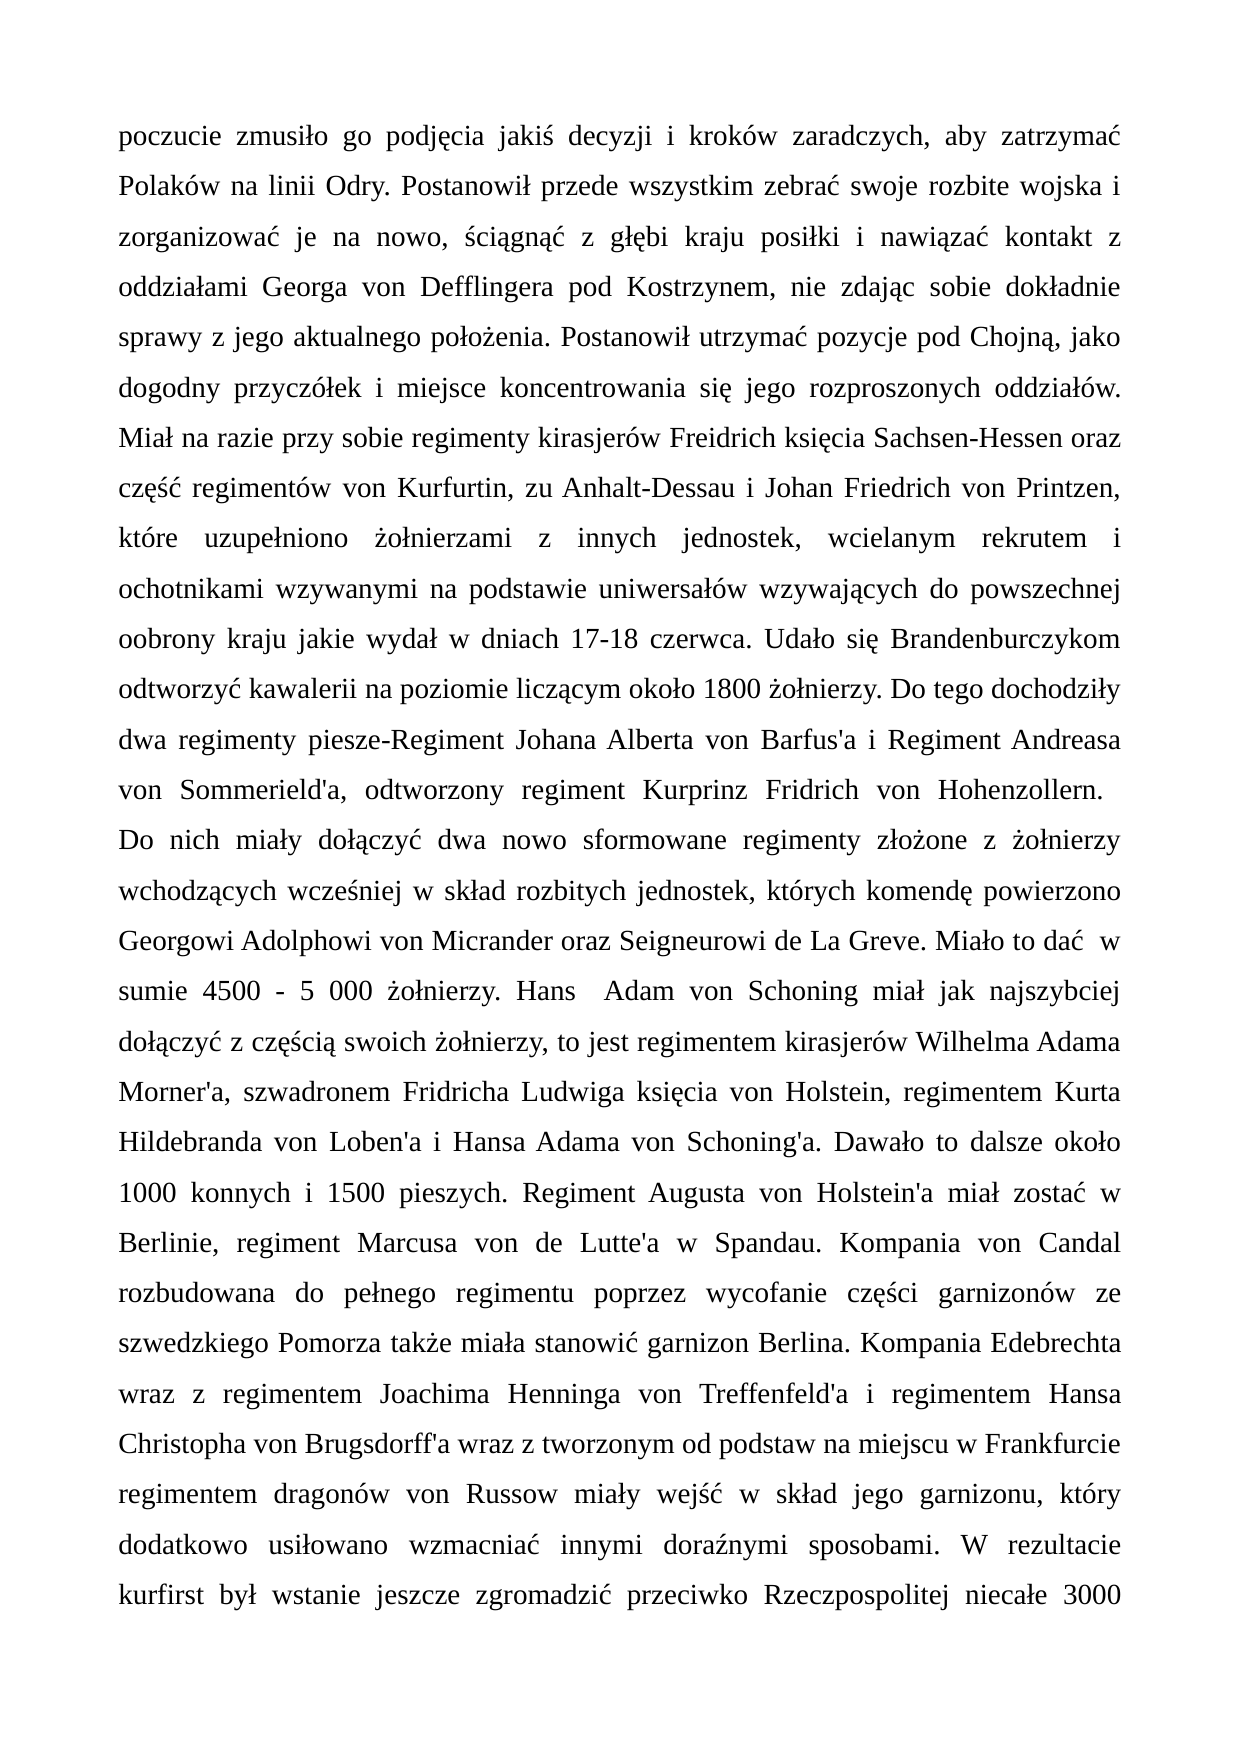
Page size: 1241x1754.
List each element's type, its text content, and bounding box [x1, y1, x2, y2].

text poczucie zmusiło go podjęcia jakiś decyzji i kroków zaradczych, aby zatrzymać Polaków na linii Odry. Postanowił przede wszystkim zebrać swoje rozbite wojska i zorganizować je na nowo, ściągnąć z głębi kraju posiłki i nawiązać kontakt z oddziałami Georga von Defflingera pod Kostrzynem, nie zdając sobie dokładnie sprawy z jego aktualnego położenia. Postanowił utrzymać pozycje pod Chojną, jako dogodny przyczółek i miejsce koncentrowania się jego rozproszonych oddziałów. Miał na razie przy sobie regimenty kirasjerów Freidrich księcia Sachsen-Hessen oraz część regimentów von Kurfurtin, zu Anhalt-Dessau i Johan Friedrich von Printzen, które uzupełniono żołnierzami z innych jednostek, wcielanym rekrutem i ochotnikami wzywanymi na podstawie uniwersałów wzywających do powszechnej oobrony kraju jakie wydał w dniach 17-18 czerwca. Udało się Brandenburczykom odtworzyć kawalerii na poziomie liczącym około 1800 żołnierzy. Do tego dochodziły dwa regimenty piesze-Regiment Johana Alberta von Barfus'a i Regiment Andreasa von Sommerield'a, odtworzony regiment Kurprinz Fridrich von Hohenzollern. Do nich miały dołączyć dwa nowo sformowane regimenty złożone z żołnierzy wchodzących wcześniej w skład rozbitych jednostek, których komendę powierzono Georgowi Adolphowi von Micrander oraz Seigneurowi de La Greve. Miało to dać w sumie 4500 - 5 000 żołnierzy. Hans Adam von Schoning miał jak najszybciej dołączyć z częścią swoich żołnierzy, to jest regimentem kirasjerów Wilhelma Adama Morner'a, szwadronem Fridricha Ludwiga księcia von Holstein, regimentem Kurta Hildebranda von Loben'a i Hansa Adama von Schoning'a. Dawało to dalsze około 1000 konnych i 1500 pieszych. Regiment Augusta von Holstein'a miał zostać w Berlinie, regiment Marcusa von de Lutte'a w Spandau. Kompania von Candal rozbudowana do pełnego regimentu poprzez wycofanie części garnizonów ze szwedzkiego Pomorza także miała stanowić garnizon Berlina. Kompania Edebrechta wraz z regimentem Joachima Henninga von Treffenfeld'a i regimentem Hansa Christopha von Brugsdorff'a wraz z tworzonym od podstaw na miejscu w Frankfurcie regimentem dragonów von Russow miały wejść w skład jego garnizonu, który dodatkowo usiłowano wzmacniać innymi doraźnymi sposobami. W rezultacie kurfirst był wstanie jeszcze zgromadzić przeciwko Rzeczpospolitej niecałe 3000 [118, 118, 1122, 1611]
